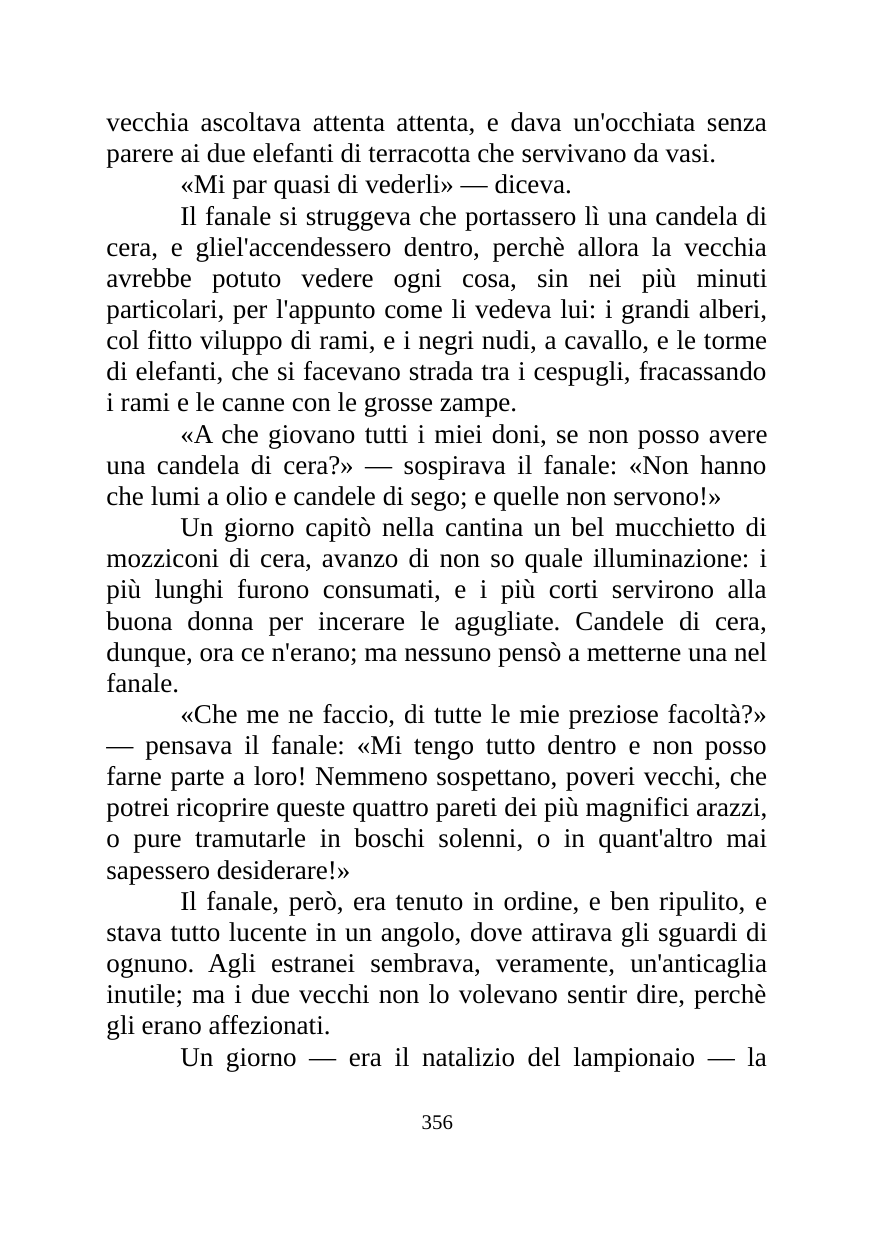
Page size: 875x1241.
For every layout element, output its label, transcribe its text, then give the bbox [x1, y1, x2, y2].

text «Mi par quasi di vederli» — diceva. [106, 168, 768, 200]
text Un giorno — era il natalizio del lampionaio — la [106, 1041, 768, 1072]
text «A che giovano tutti i miei doni, se non posso avere una candela di cera?» — sospirava il fanale: «Non hanno che lumi a olio e candele di sego; e quelle non servono!» [106, 418, 768, 511]
text Un giorno capitò nella cantina un bel mucchietto di mozziconi di cera, avanzo di non so quale illuminazione: i più lunghi furono consumati, e i più corti servirono alla buona donna per incerare le agugliate. Candele di cera, dunque, ora ce n'erano; ma nessuno pensò a metterne una nel fanale. [106, 511, 768, 698]
text Il fanale, però, era tenuto in ordine, e ben ripulito, e stava tutto lucente in un angolo, dove attirava gli sguardi di ognuno. Agli estranei sembrava, veramente, un'anticaglia inutile; ma i due vecchi non lo volevano sentir dire, perchè gli erano affezionati. [106, 885, 768, 1041]
text «Che me ne faccio, di tutte le mie preziose facoltà?» — pensava il fanale: «Mi tengo tutto dentro e non posso farne parte a loro! Nemmeno sospettano, poveri vecchi, che potrei ricoprire queste quattro pareti dei più magnifici arazzi, o pure tramutarle in boschi solenni, o in quant'altro mai sapessero desiderare!» [106, 698, 768, 885]
text Il fanale si struggeva che portassero lì una candela di cera, e gliel'accendessero dentro, perchè allora la vecchia avrebbe potuto vedere ogni cosa, sin nei più minuti particolari, per l'appunto come li vedeva lui: i grandi alberi, col fitto viluppo di rami, e i negri nudi, a cavallo, e le torme di elefanti, che si facevano strada tra i cespugli, fracassando i rami e le canne con le grosse zampe. [106, 200, 768, 418]
text vecchia ascoltava attenta attenta, e dava un'occhiata senza parere ai due elefanti di terracotta che servivano da vasi. [106, 106, 768, 168]
